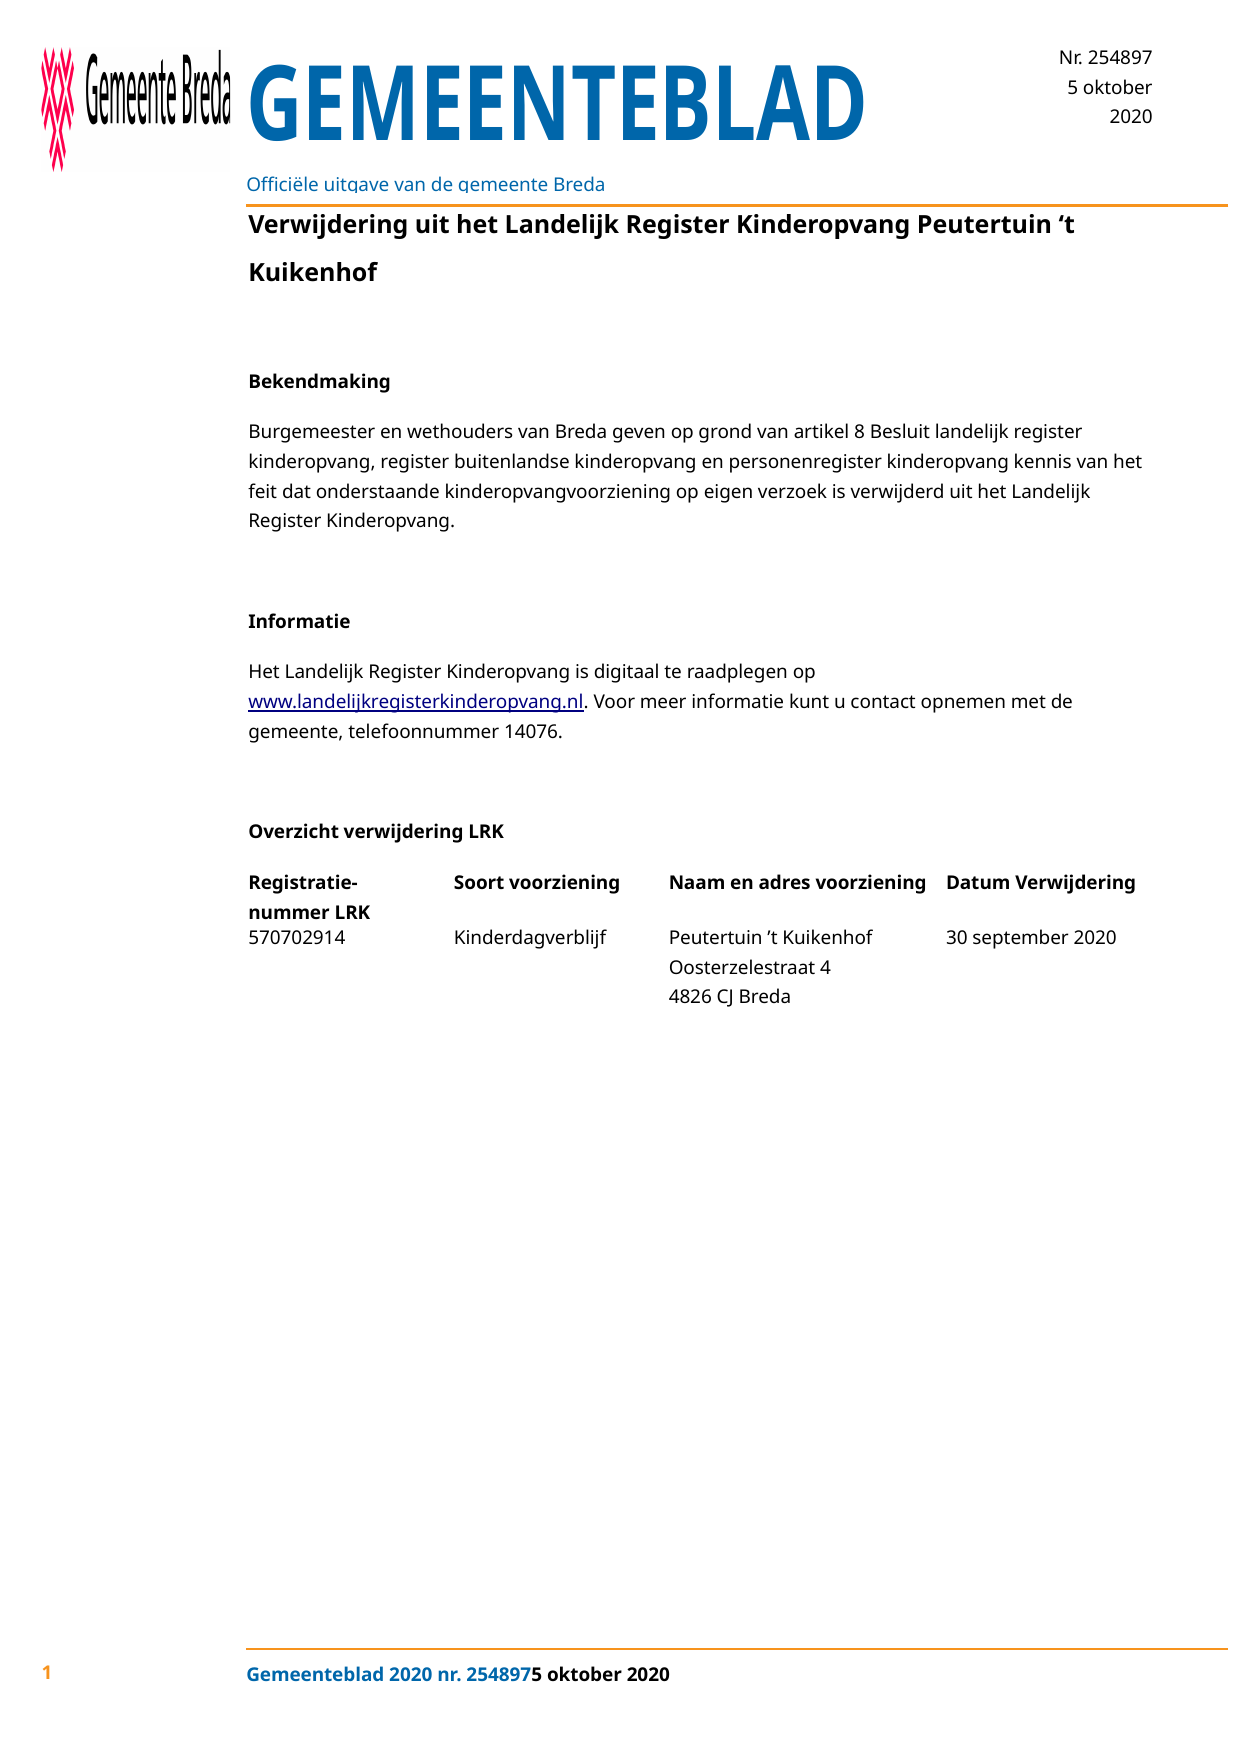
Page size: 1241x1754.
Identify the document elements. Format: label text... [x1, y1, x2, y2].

table_header Registratie- nummer LRK [248, 869, 454, 924]
text Overzicht verwijdering LRK [248, 819, 1152, 844]
table_cell Kinderdagverblijf [454, 925, 668, 1098]
text Burgemeester en wethouders van Breda geven op grond van artikel 8 Besluit landelijk register kinderopvang, register buitenlandse kinderopvang en personenregister kinderopvang kennis van het feit dat onderstaande kinderopvangvoorziening op eigen verzoek is verwijderd uit het Landelijk Register Kinderopvang. [248, 419, 1152, 533]
text Bekendmaking [248, 368, 1152, 394]
text Verwijdering uit het Landelijk Register Kinderopvang Peutertuin ‘t Kuikenhof [248, 207, 1152, 288]
table_header Naam en adres voorziening [669, 869, 946, 924]
picture [41, 47, 231, 172]
text Informatie [248, 608, 1152, 634]
text Het Landelijk Register Kinderopvang is digitaal te raadplegen op www.landelijkregisterkinderopvang.nl. Voor meer informatie kunt u contact opnemen met de gemeente, telefoonnummer 14076. [248, 659, 1152, 744]
table_cell 30 september 2020 [946, 925, 1152, 1098]
table_header Datum Verwijdering [946, 869, 1152, 924]
table_cell 570702914 [248, 925, 454, 1098]
table_cell Peutertuin ’t Kuikenhof Oosterzelestraat 4 4826 CJ Breda [669, 925, 946, 1098]
table_header Soort voorziening [454, 869, 668, 924]
